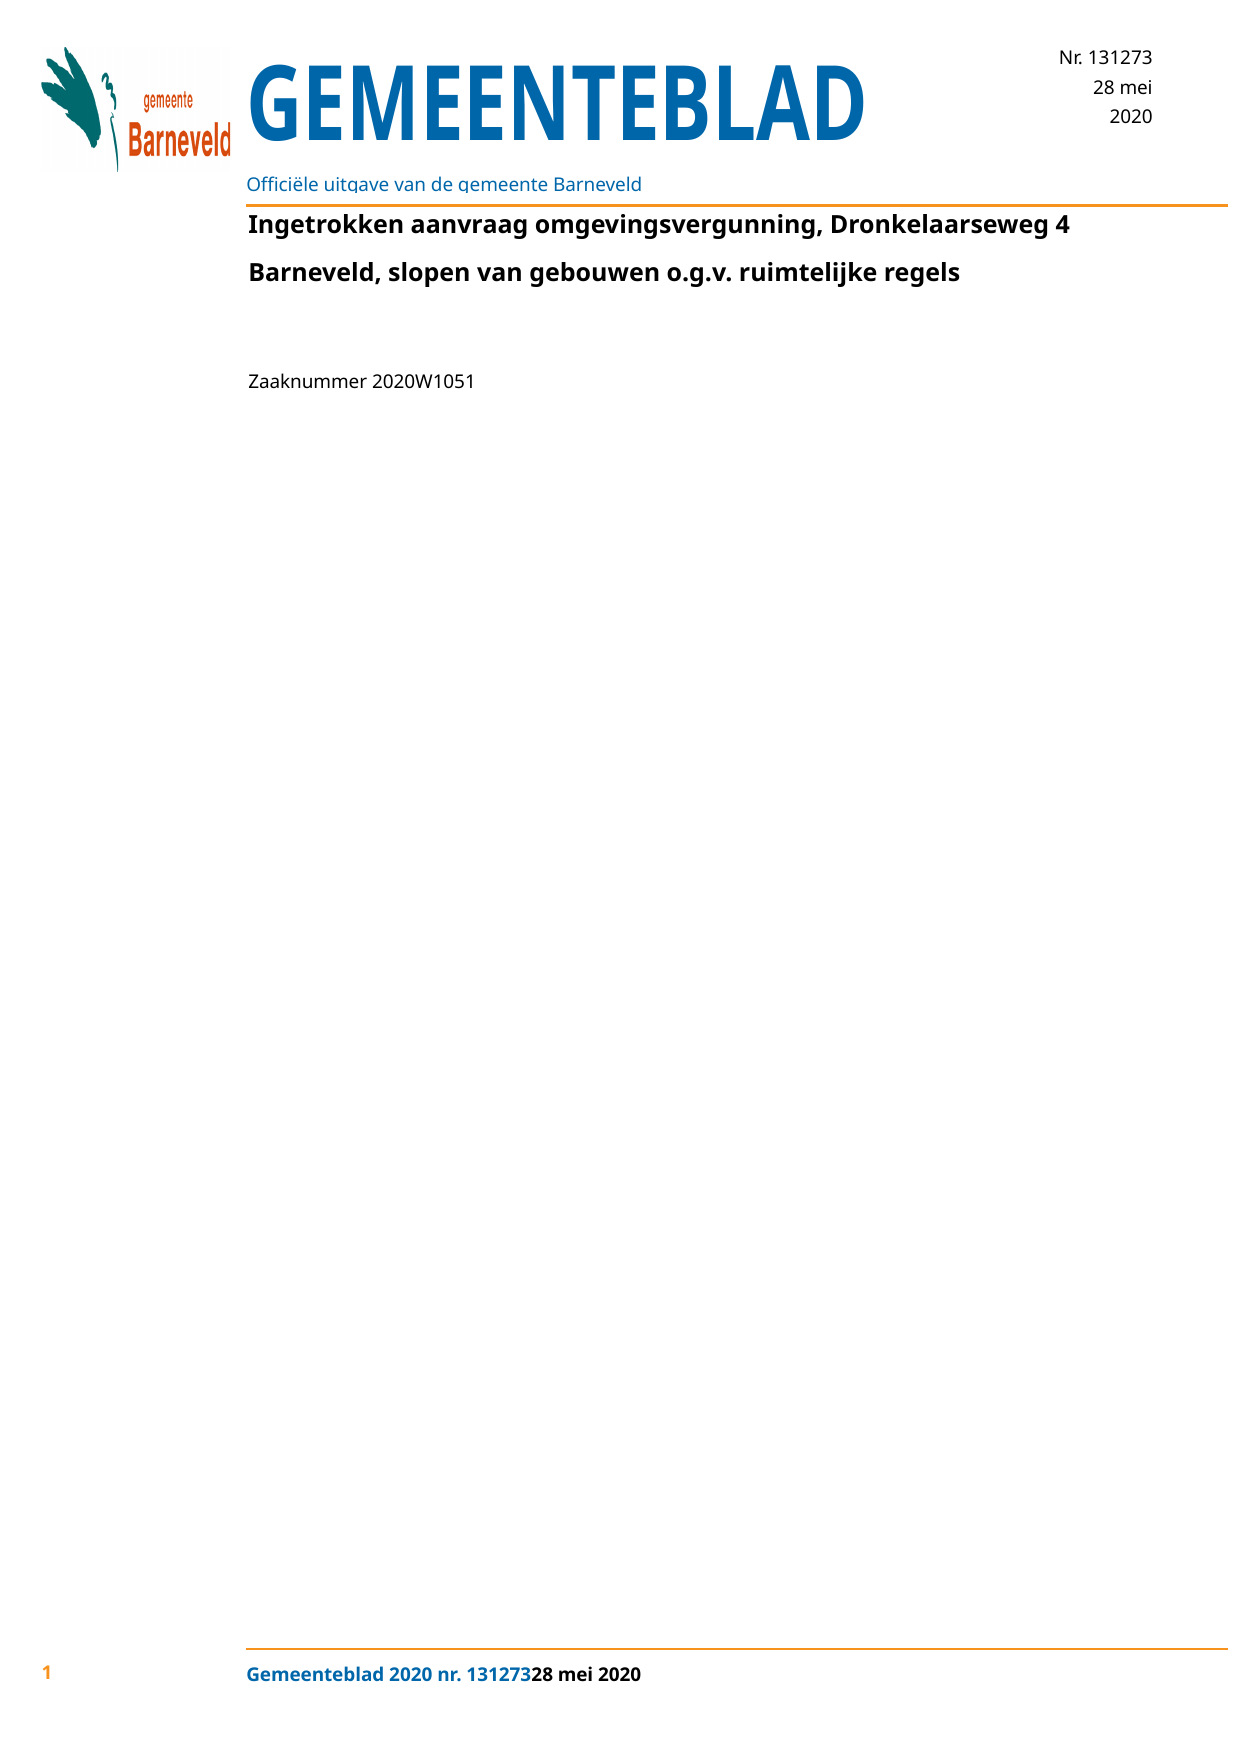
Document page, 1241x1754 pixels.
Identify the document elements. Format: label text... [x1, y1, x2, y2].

text Ingetrokken aanvraag omgevingsvergunning, Dronkelaarseweg 4 Barneveld, slopen van gebouwen o.g.v. ruimtelijke regels [248, 207, 1152, 288]
text Zaaknummer 2020W1051 [248, 368, 1152, 394]
picture [41, 47, 231, 172]
